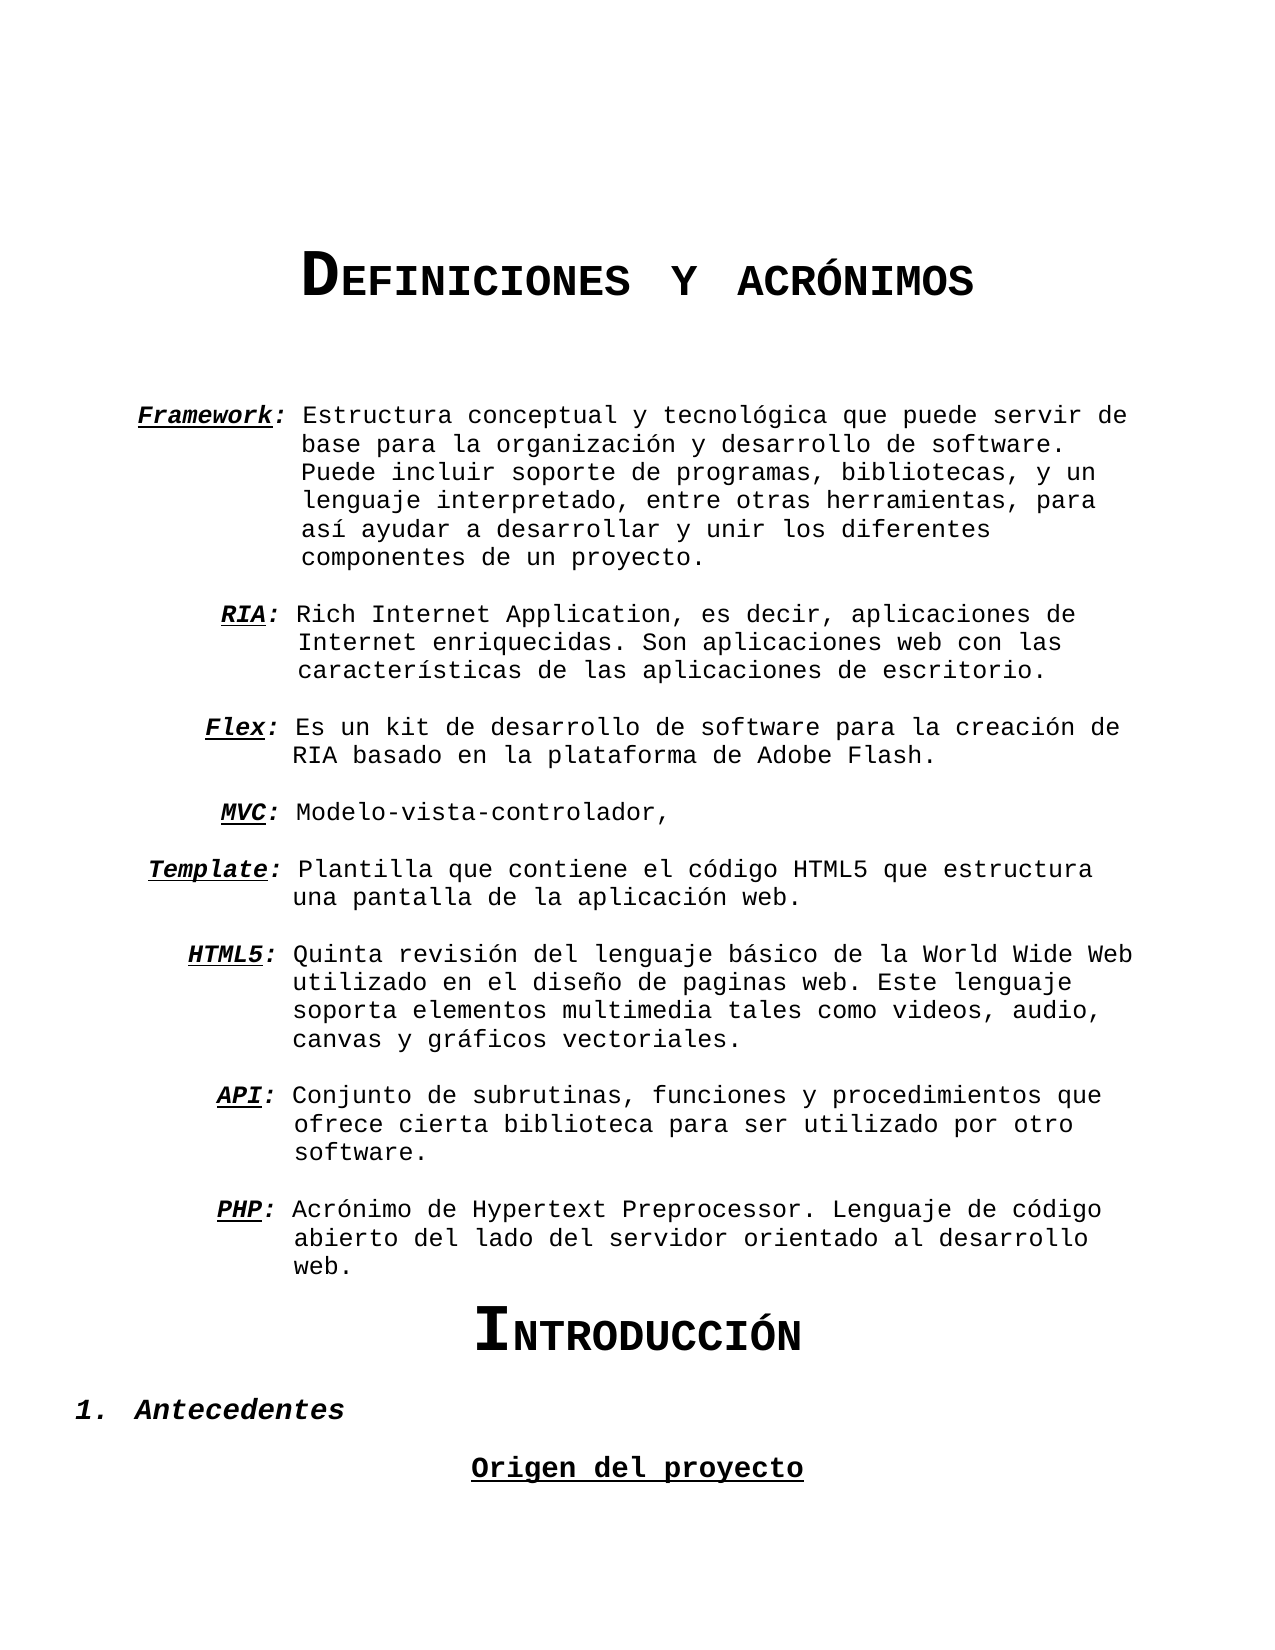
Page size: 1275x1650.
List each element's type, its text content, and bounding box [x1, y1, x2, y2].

text Template: Plantilla que contiene el código HTML5 que estructura una pantalla de la aplicación web. [148, 856, 1137, 913]
subtitle Origen del proyecto [75, 1453, 1200, 1486]
subtitle Definiciones y acrónimos [75, 239, 1200, 315]
text MVC: Modelo-vista-controlador, [221, 800, 1137, 828]
text HTML5: Quinta revisión del lenguaje básico de la World Wide Web utilizado en el diseño de paginas web. Este lenguaje soporta elementos multimedia tales como videos, audio, canvas y gráficos vectoriales. [188, 941, 1137, 1055]
text PHP: Acrónimo de Hypertext Preprocessor. Lenguaje de código abierto del lado del servidor orientado al desarrollo web. [217, 1197, 1135, 1282]
text Framework: Estructura conceptual y tecnológica que puede servir de base para la organización y desarrollo de software. Puede incluir soporte de programas, bibliotecas, y un lenguaje interpretado, entre otras herramientas, para así ayudar a desarrollar y unir los diferentes componentes de un proyecto. [137, 403, 1137, 573]
text Flex: Es un kit de desarrollo de software para la creación de RIA basado en la plataforma de Adobe Flash. [205, 715, 1137, 771]
subtitle Introducción [75, 1294, 1200, 1370]
subtitle Antecedentes [75, 1395, 1200, 1428]
text API: Conjunto de subrutinas, funciones y procedimientos que ofrece cierta biblioteca para ser utilizado por otro software. [217, 1083, 1135, 1168]
text RIA: Rich Internet Application, es decir, aplicaciones de Internet enriquecidas. Son aplicaciones web con las características de las aplicaciones de escritorio. [221, 601, 1137, 686]
